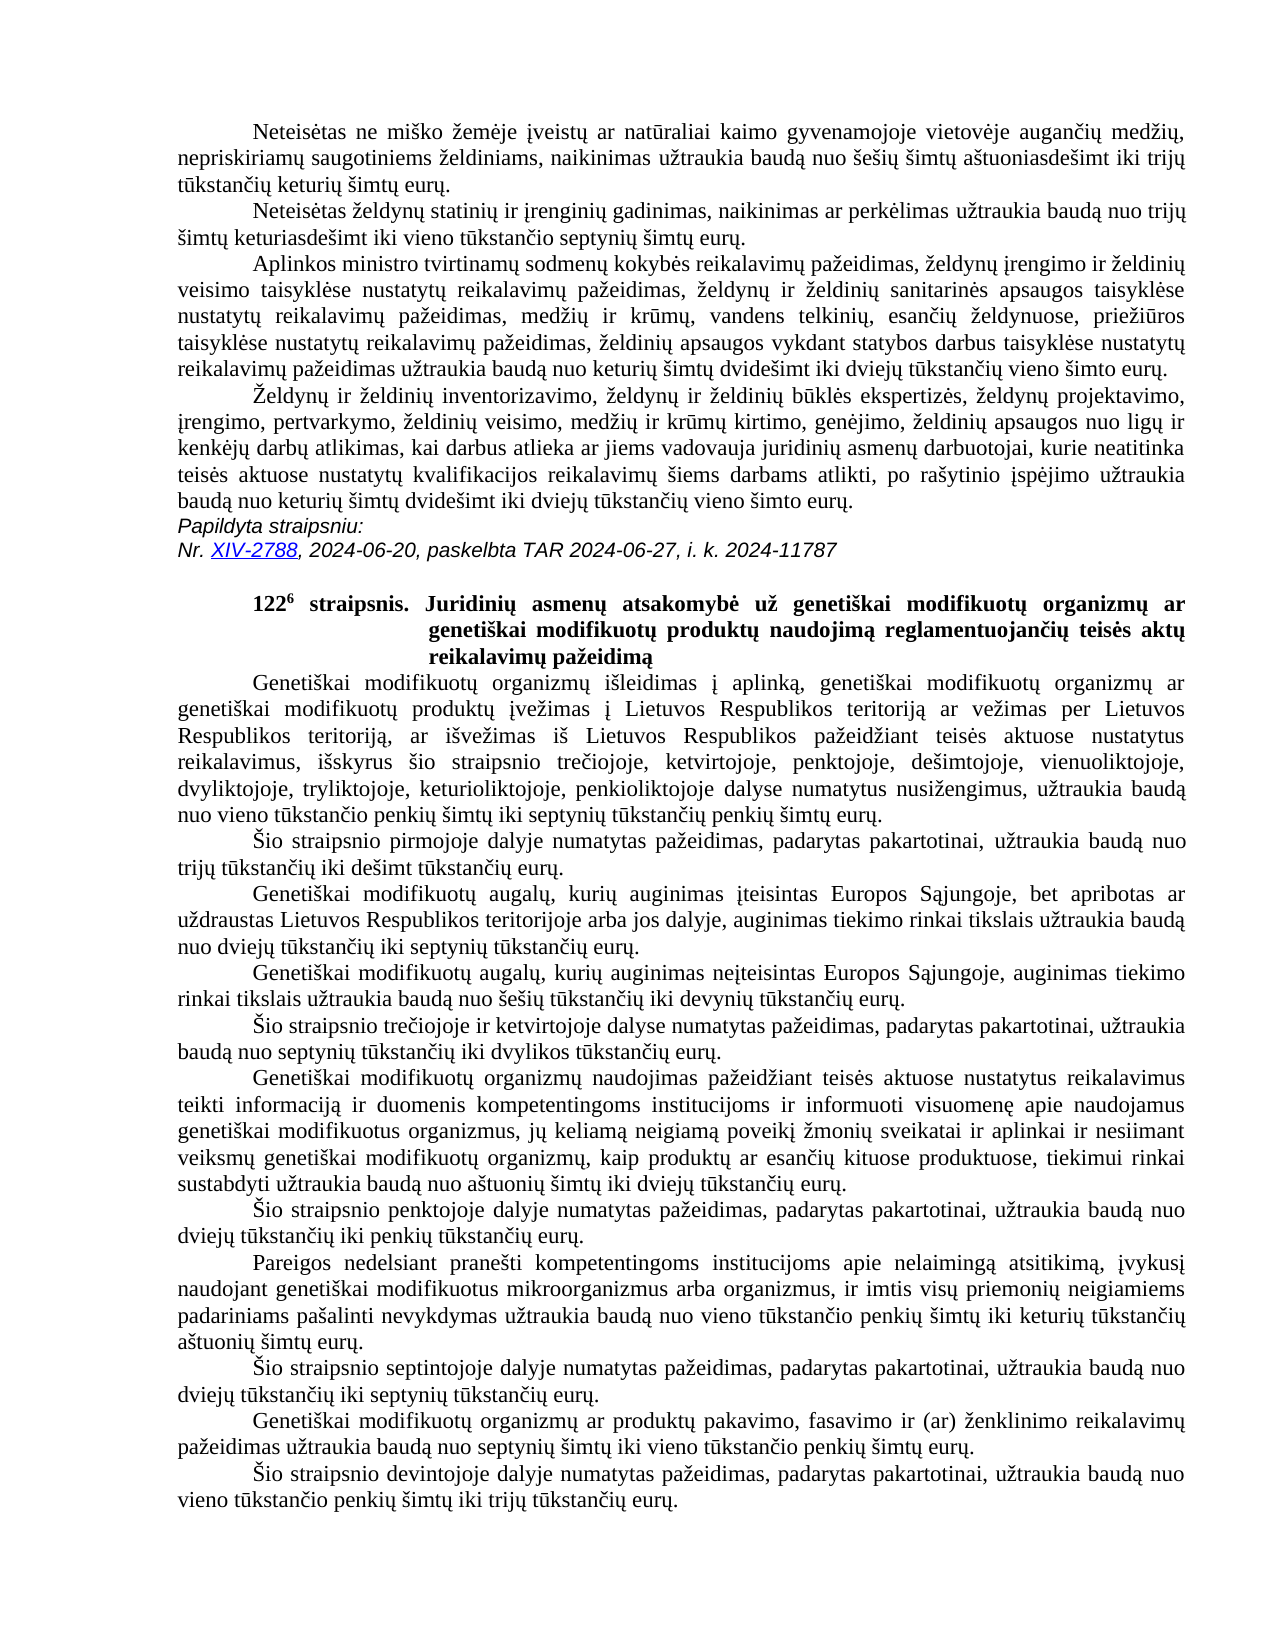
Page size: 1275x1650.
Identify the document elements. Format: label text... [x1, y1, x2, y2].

text Papildyta straipsniu: [177, 513, 1186, 537]
text Genetiškai modifikuotų organizmų ar produktų pakavimo, fasavimo ir (ar) ženklinimo reikalavimų pažeidimas užtraukia baudą nuo septynių šimtų iki vieno tūkstančio penkių šimtų eurų. [177, 1407, 1186, 1460]
text Pareigos nedelsiant pranešti kompetentingoms institucijoms apie nelaimingą atsitikimą, įvykusį naudojant genetiškai modifikuotus mikroorganizmus arba organizmus, ir imtis visų priemonių neigiamiems padariniams pašalinti nevykdymas užtraukia baudą nuo vieno tūkstančio penkių šimtų iki keturių tūkstančių aštuonių šimtų eurų. [177, 1249, 1186, 1354]
text Šio straipsnio septintojoje dalyje numatytas pažeidimas, padarytas pakartotinai, užtraukia baudą nuo dviejų tūkstančių iki septynių tūkstančių eurų. [177, 1354, 1186, 1407]
text Genetiškai modifikuotų augalų, kurių auginimas įteisintas Europos Sąjungoje, bet apribotas ar uždraustas Lietuvos Respublikos teritorijoje arba jos dalyje, auginimas tiekimo rinkai tikslais užtraukia baudą nuo dviejų tūkstančių iki septynių tūkstančių eurų. [177, 880, 1186, 959]
text Genetiškai modifikuotų organizmų naudojimas pažeidžiant teisės aktuose nustatytus reikalavimus teikti informaciją ir duomenis kompetentingoms institucijoms ir informuoti visuomenę apie naudojamus genetiškai modifikuotus organizmus, jų keliamą neigiamą poveikį žmonių sveikatai ir aplinkai ir nesiimant veiksmų genetiškai modifikuotų organizmų, kaip produktų ar esančių kituose produktuose, tiekimui rinkai sustabdyti užtraukia baudą nuo aštuonių šimtų iki dviejų tūkstančių eurų. [177, 1064, 1186, 1196]
text Šio straipsnio trečiojoje ir ketvirtojoje dalyse numatytas pažeidimas, padarytas pakartotinai, užtraukia baudą nuo septynių tūkstančių iki dvylikos tūkstančių eurų. [177, 1012, 1186, 1064]
text 1226 straipsnis. Juridinių asmenų atsakomybė už genetiškai modifikuotų organizmų ar genetiškai modifikuotų produktų naudojimą reglamentuojančių teisės aktų reikalavimų pažeidimą [252, 590, 1186, 669]
text Neteisėtas želdynų statinių ir įrenginių gadinimas, naikinimas ar perkėlimas užtraukia baudą nuo trijų šimtų keturiasdešimt iki vieno tūkstančio septynių šimtų eurų. [177, 197, 1186, 250]
text Želdynų ir želdinių inventorizavimo, želdynų ir želdinių būklės ekspertizės, želdynų projektavimo, įrengimo, pertvarkymo, želdinių veisimo, medžių ir krūmų kirtimo, genėjimo, želdinių apsaugos nuo ligų ir kenkėjų darbų atlikimas, kai darbus atlieka ar jiems vadovauja juridinių asmenų darbuotojai, kurie neatitinka teisės aktuose nustatytų kvalifikacijos reikalavimų šiems darbams atlikti, po rašytinio įspėjimo užtraukia baudą nuo keturių šimtų dvidešimt iki dviejų tūkstančių vieno šimto eurų. [177, 382, 1186, 513]
text Aplinkos ministro tvirtinamų sodmenų kokybės reikalavimų pažeidimas, želdynų įrengimo ir želdinių veisimo taisyklėse nustatytų reikalavimų pažeidimas, želdynų ir želdinių sanitarinės apsaugos taisyklėse nustatytų reikalavimų pažeidimas, medžių ir krūmų, vandens telkinių, esančių želdynuose, priežiūros taisyklėse nustatytų reikalavimų pažeidimas, želdinių apsaugos vykdant statybos darbus taisyklėse nustatytų reikalavimų pažeidimas užtraukia baudą nuo keturių šimtų dvidešimt iki dviejų tūkstančių vieno šimto eurų. [177, 250, 1186, 382]
text Genetiškai modifikuotų organizmų išleidimas į aplinką, genetiškai modifikuotų organizmų ar genetiškai modifikuotų produktų įvežimas į Lietuvos Respublikos teritoriją ar vežimas per Lietuvos Respublikos teritoriją, ar išvežimas iš Lietuvos Respublikos pažeidžiant teisės aktuose nustatytus reikalavimus, išskyrus šio straipsnio trečiojoje, ketvirtojoje, penktojoje, dešimtojoje, vienuoliktojoje, dvyliktojoje, tryliktojoje, keturioliktojoje, penkioliktojoje dalyse numatytus nusižengimus, užtraukia baudą nuo vieno tūkstančio penkių šimtų iki septynių tūkstančių penkių šimtų eurų. [177, 669, 1186, 827]
text Neteisėtas ne miško žemėje įveistų ar natūraliai kaimo gyvenamojoje vietovėje augančių medžių, nepriskiriamų saugotiniems želdiniams, naikinimas užtraukia baudą nuo šešių šimtų aštuoniasdešimt iki trijų tūkstančių keturių šimtų eurų. [177, 118, 1186, 197]
text Nr. XIV-2788, 2024-06-20, paskelbta TAR 2024-06-27, i. k. 2024-11787 [177, 537, 1186, 561]
text Genetiškai modifikuotų augalų, kurių auginimas neįteisintas Europos Sąjungoje, auginimas tiekimo rinkai tikslais užtraukia baudą nuo šešių tūkstančių iki devynių tūkstančių eurų. [177, 959, 1186, 1012]
text Šio straipsnio penktojoje dalyje numatytas pažeidimas, padarytas pakartotinai, užtraukia baudą nuo dviejų tūkstančių iki penkių tūkstančių eurų. [177, 1196, 1186, 1249]
text Šio straipsnio pirmojoje dalyje numatytas pažeidimas, padarytas pakartotinai, užtraukia baudą nuo trijų tūkstančių iki dešimt tūkstančių eurų. [177, 827, 1186, 880]
text Šio straipsnio devintojoje dalyje numatytas pažeidimas, padarytas pakartotinai, užtraukia baudą nuo vieno tūkstančio penkių šimtų iki trijų tūkstančių eurų. [177, 1460, 1186, 1512]
